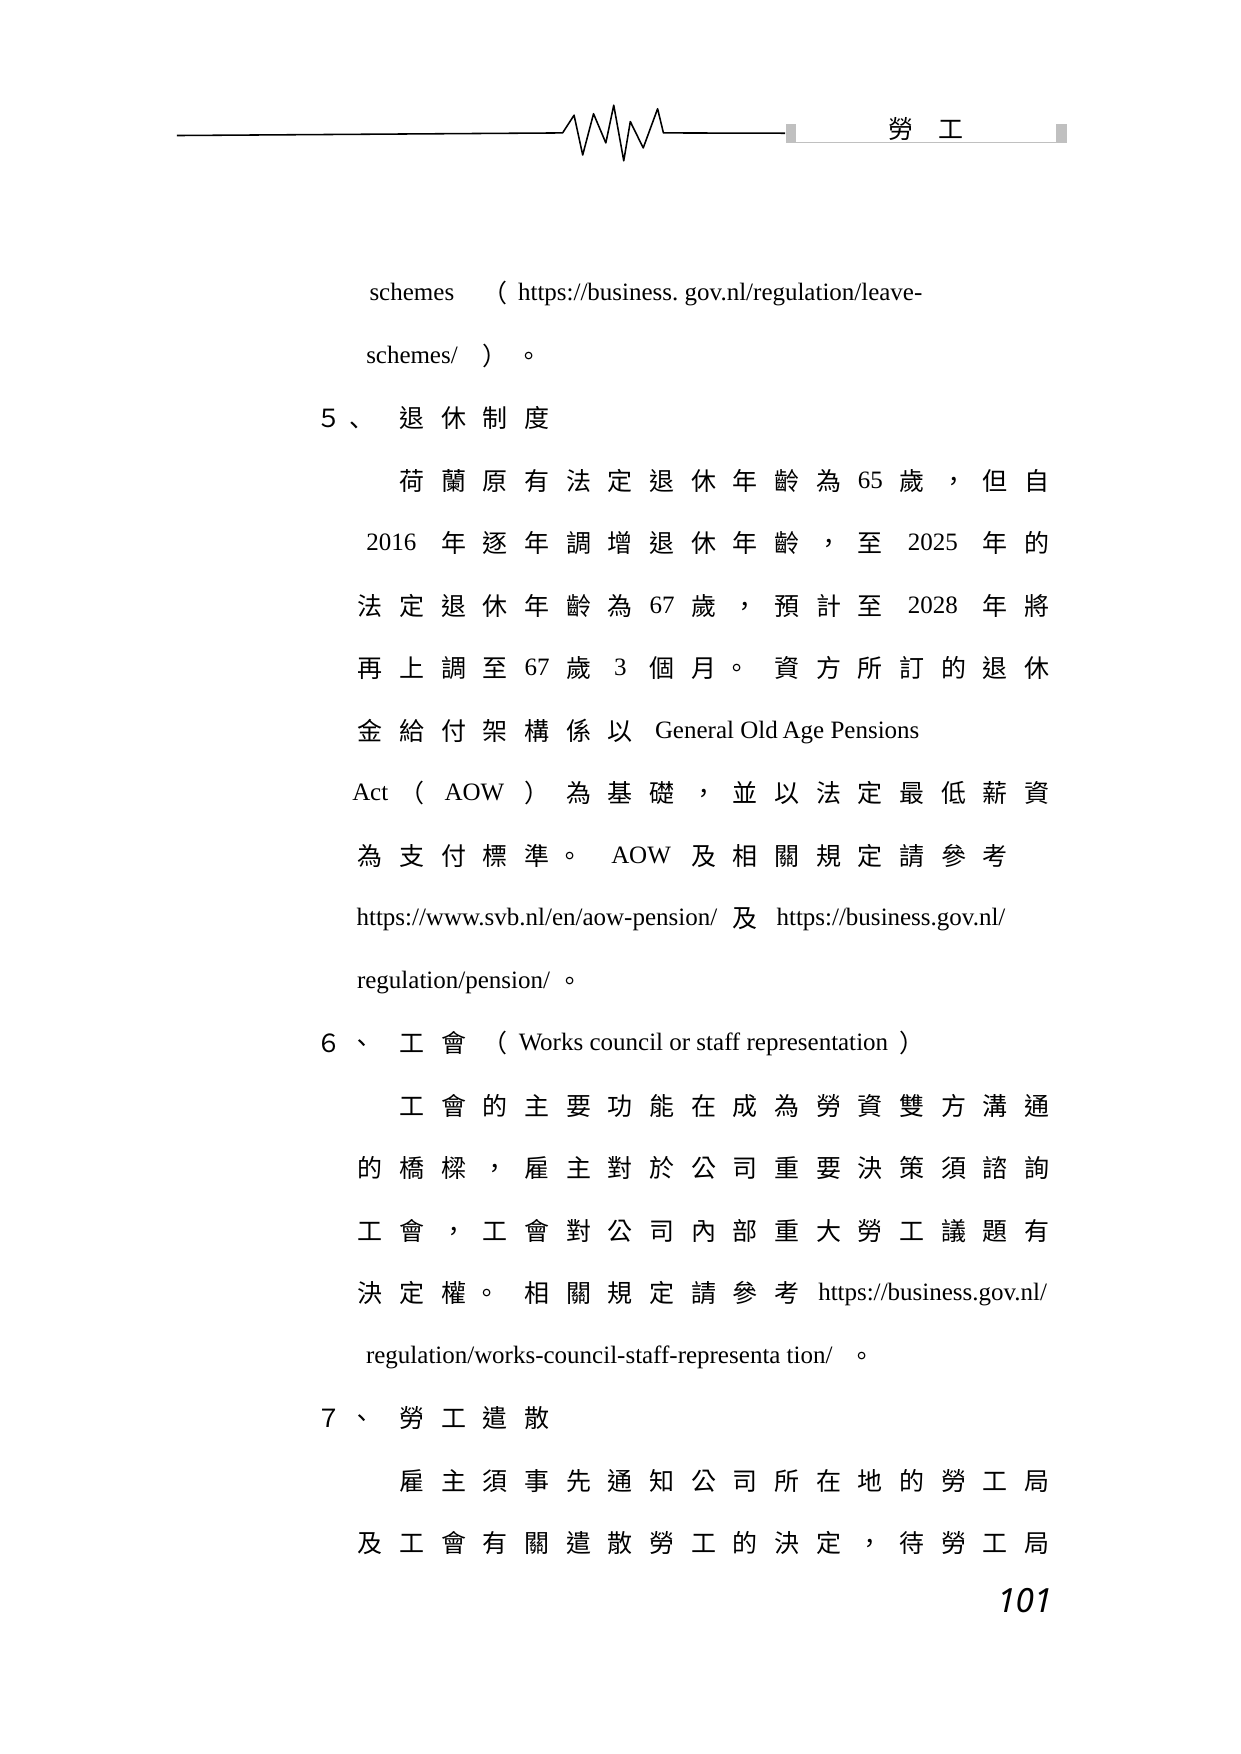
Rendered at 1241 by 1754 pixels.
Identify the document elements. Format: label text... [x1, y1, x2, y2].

text schemes（https://business. gov.nl/regulation/leave-schemes/）。 [330, 250, 1058, 375]
text 雇主須事先通知公司所在地的勞工局及工會有關遣散勞工的決定，待勞工局 [330, 1438, 1058, 1563]
text ５、退休制度 [281, 375, 1058, 438]
text 工會的主要功能在成為勞資雙方溝通的橋樑，雇主對於公司重要決策須諮詢工會，工會對公司內部重大勞工議題有決定權。相關規定請參考https://business.gov.nl/regulation/works-council-staff-representa tion/。 [330, 1063, 1058, 1375]
text ６、工會（Works council or staff representation） [281, 1000, 1058, 1063]
text 荷蘭原有法定退休年齡為65歲，但自2016年逐年調增退休年齡，至2025年的法定退休年齡為67歲，預計至2028年將再上調至67歲3個月。資方所訂的退休金給付架構係以General Old Age Pensions Act（AOW）為基礎，並以法定最低薪資為支付標準。AOW及相關規定請參考https://www.svb.nl/en/aow-pension/及https://business.gov.nl/ regulation/pension/。 [330, 438, 1058, 1000]
text ７、勞工遣散 [281, 1375, 1058, 1438]
